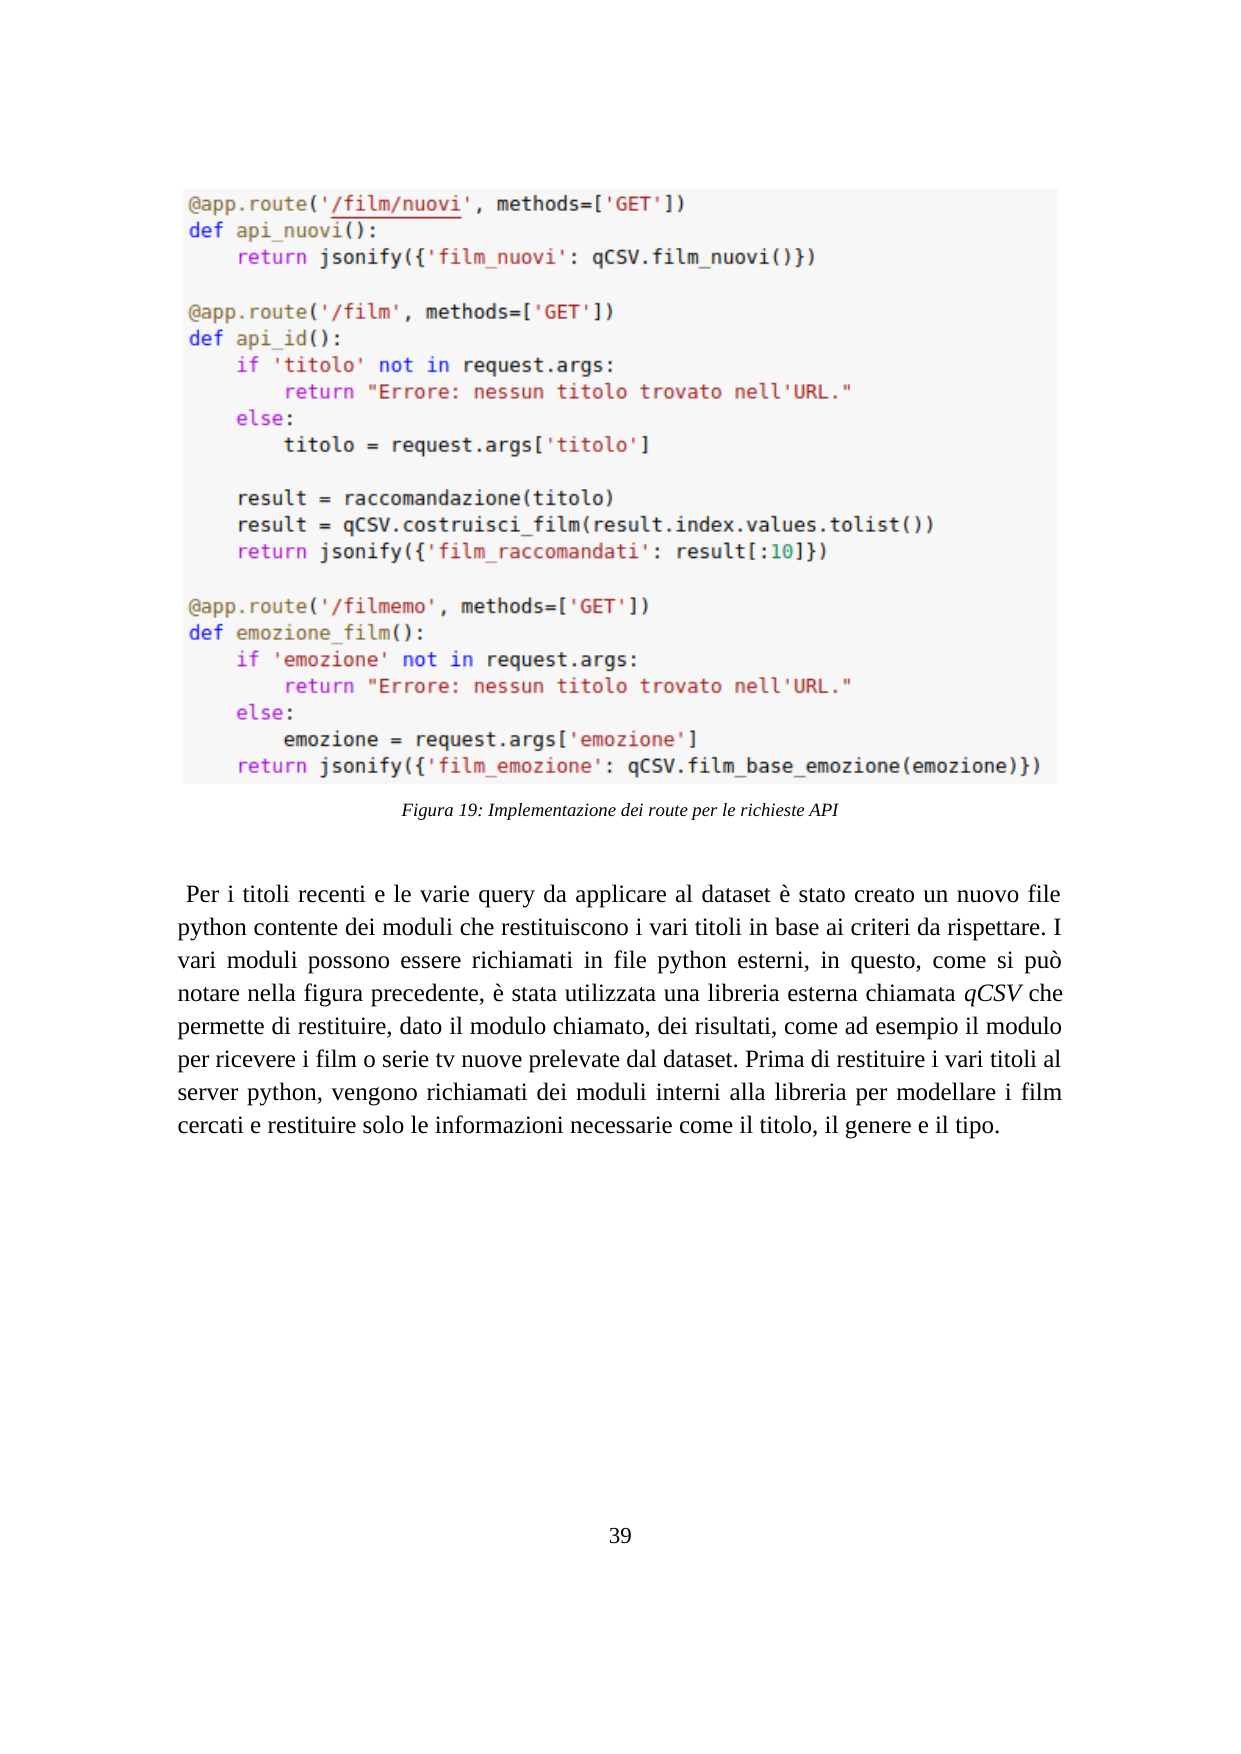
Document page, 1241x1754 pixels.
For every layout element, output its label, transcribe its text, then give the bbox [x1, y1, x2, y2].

text Figura 19: Implementazione dei route per le richieste API [183, 784, 1058, 821]
text Per i titoli recenti e le varie query da applicare al dataset è stato creato un nuovo file python contente dei moduli che restituiscono i vari titoli in base ai criteri da rispettare. I vari moduli possono essere richiamati in file python esterni, in questo, come si può notare nella figura precedente, è stata utilizzata una libreria esterna chiamata qCSV che permette di restituire, dato il modulo chiamato, dei risultati, come ad esempio il modulo per ricevere i film o serie tv nuove prelevate dal dataset. Prima di restituire i vari titoli al server python, vengono richiamati dei moduli interni alla libreria per modellare i film cercati e restituire solo le informazioni necessarie come il titolo, il genere e il tipo. [177, 879, 1063, 1139]
picture [182, 189, 1058, 784]
